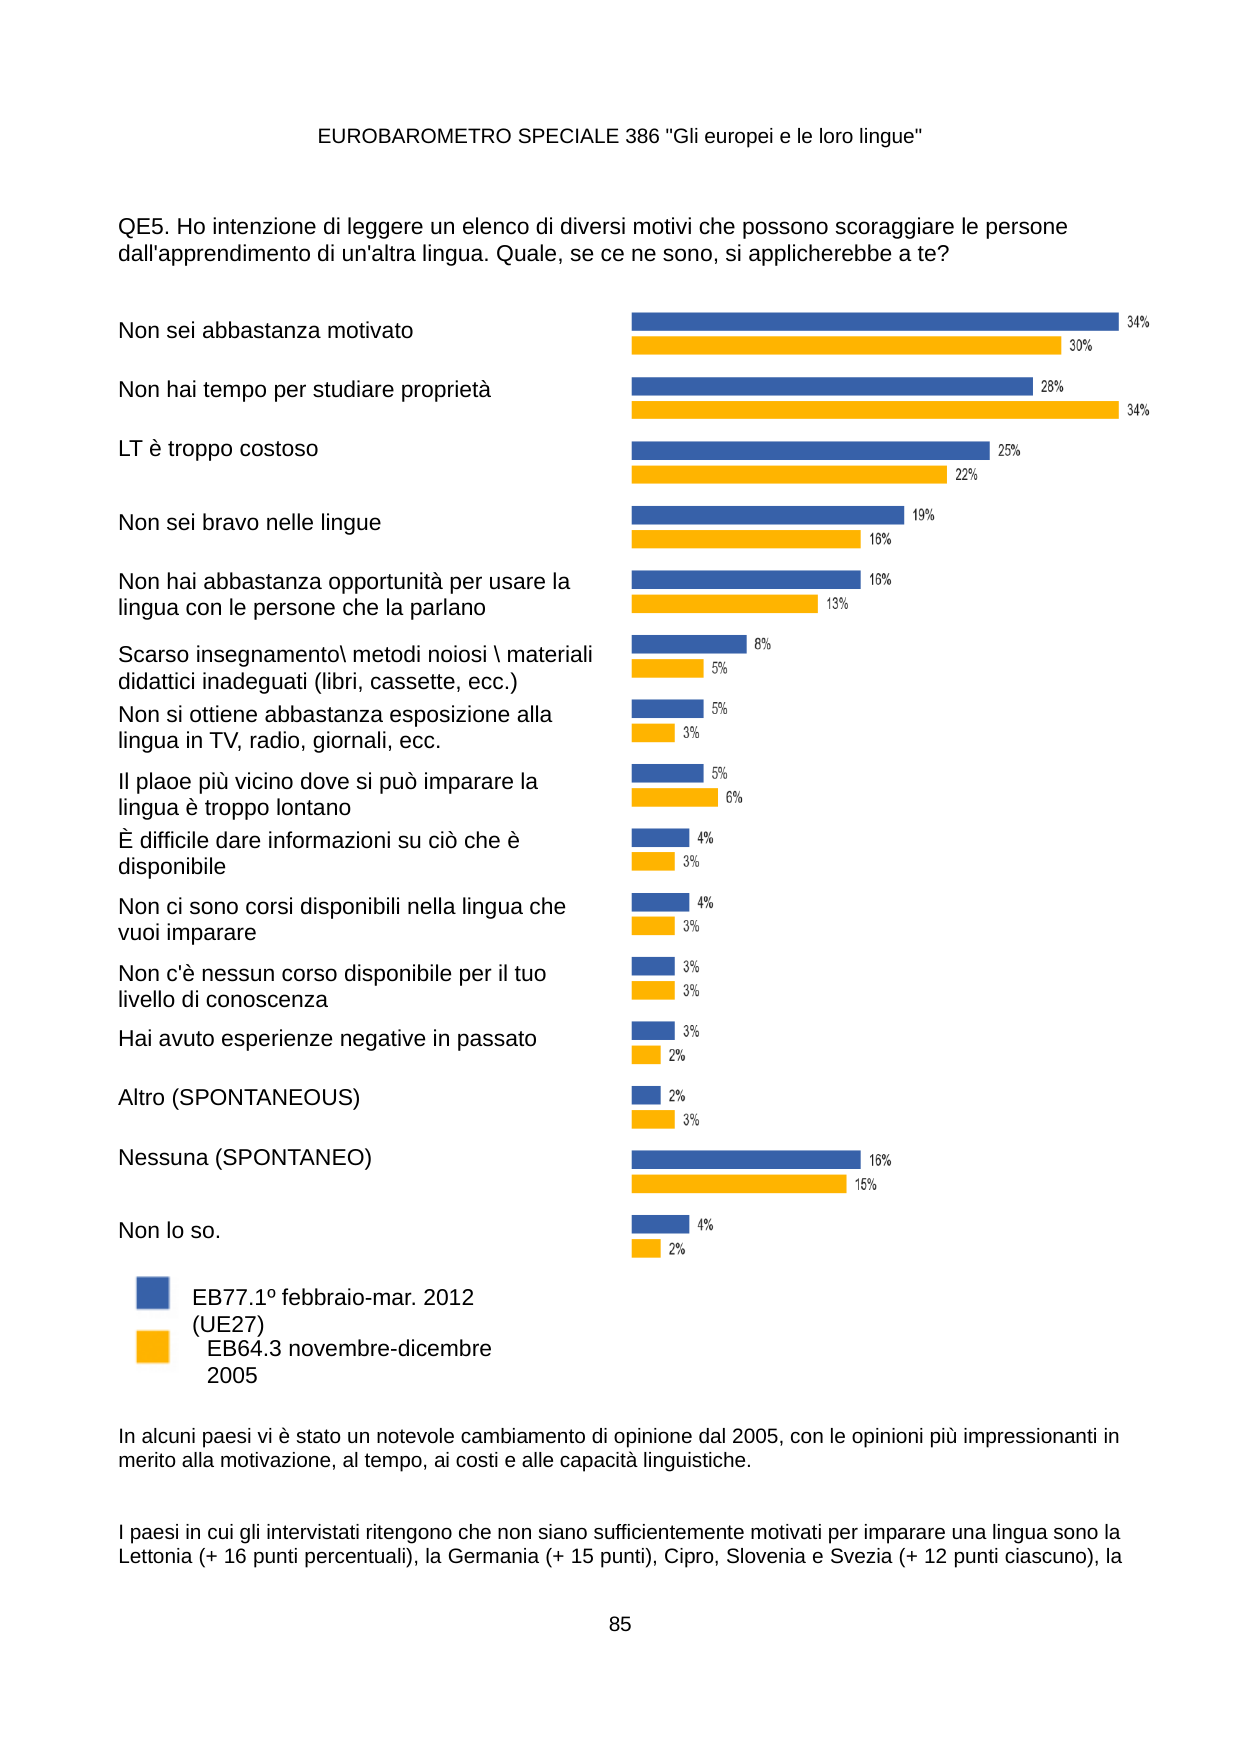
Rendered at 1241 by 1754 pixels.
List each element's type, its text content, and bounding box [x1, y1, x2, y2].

picture [118, 1276, 183, 1377]
text In alcuni paesi vi è stato un notevole cambiamento di opinione dal 2005, con le opinioni più impressionanti in merito alla motivazione, al tempo, ai costi e alle capacità linguistiche. [118, 1424, 1122, 1472]
text I paesi in cui gli intervistati ritengono che non siano sufficientemente motivati per imparare una lingua sono la Lettonia (+ 16 punti percentuali), la Germania (+ 15 punti), Cipro, Slovenia e Svezia (+ 12 punti ciascuno), la [118, 1520, 1122, 1568]
picture [626, 301, 1183, 1262]
